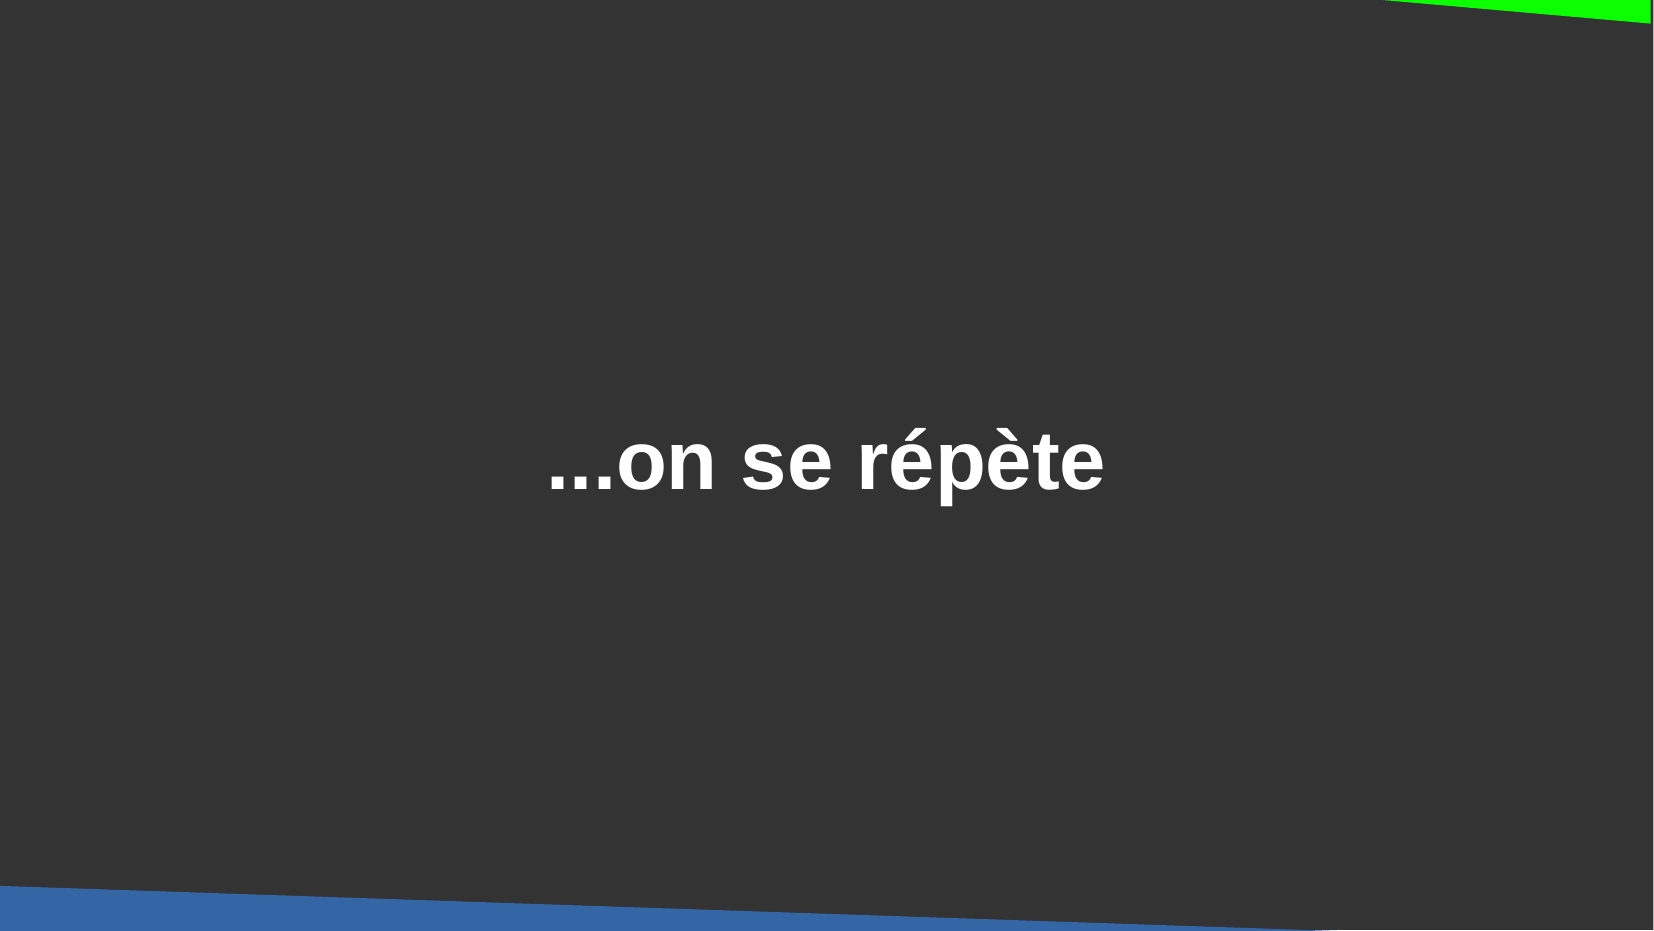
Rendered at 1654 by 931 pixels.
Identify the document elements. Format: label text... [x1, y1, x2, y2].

text_box ...on se répète [82, 101, 1571, 822]
text_box [0, 885, 1337, 931]
text_box [1382, 0, 1651, 24]
